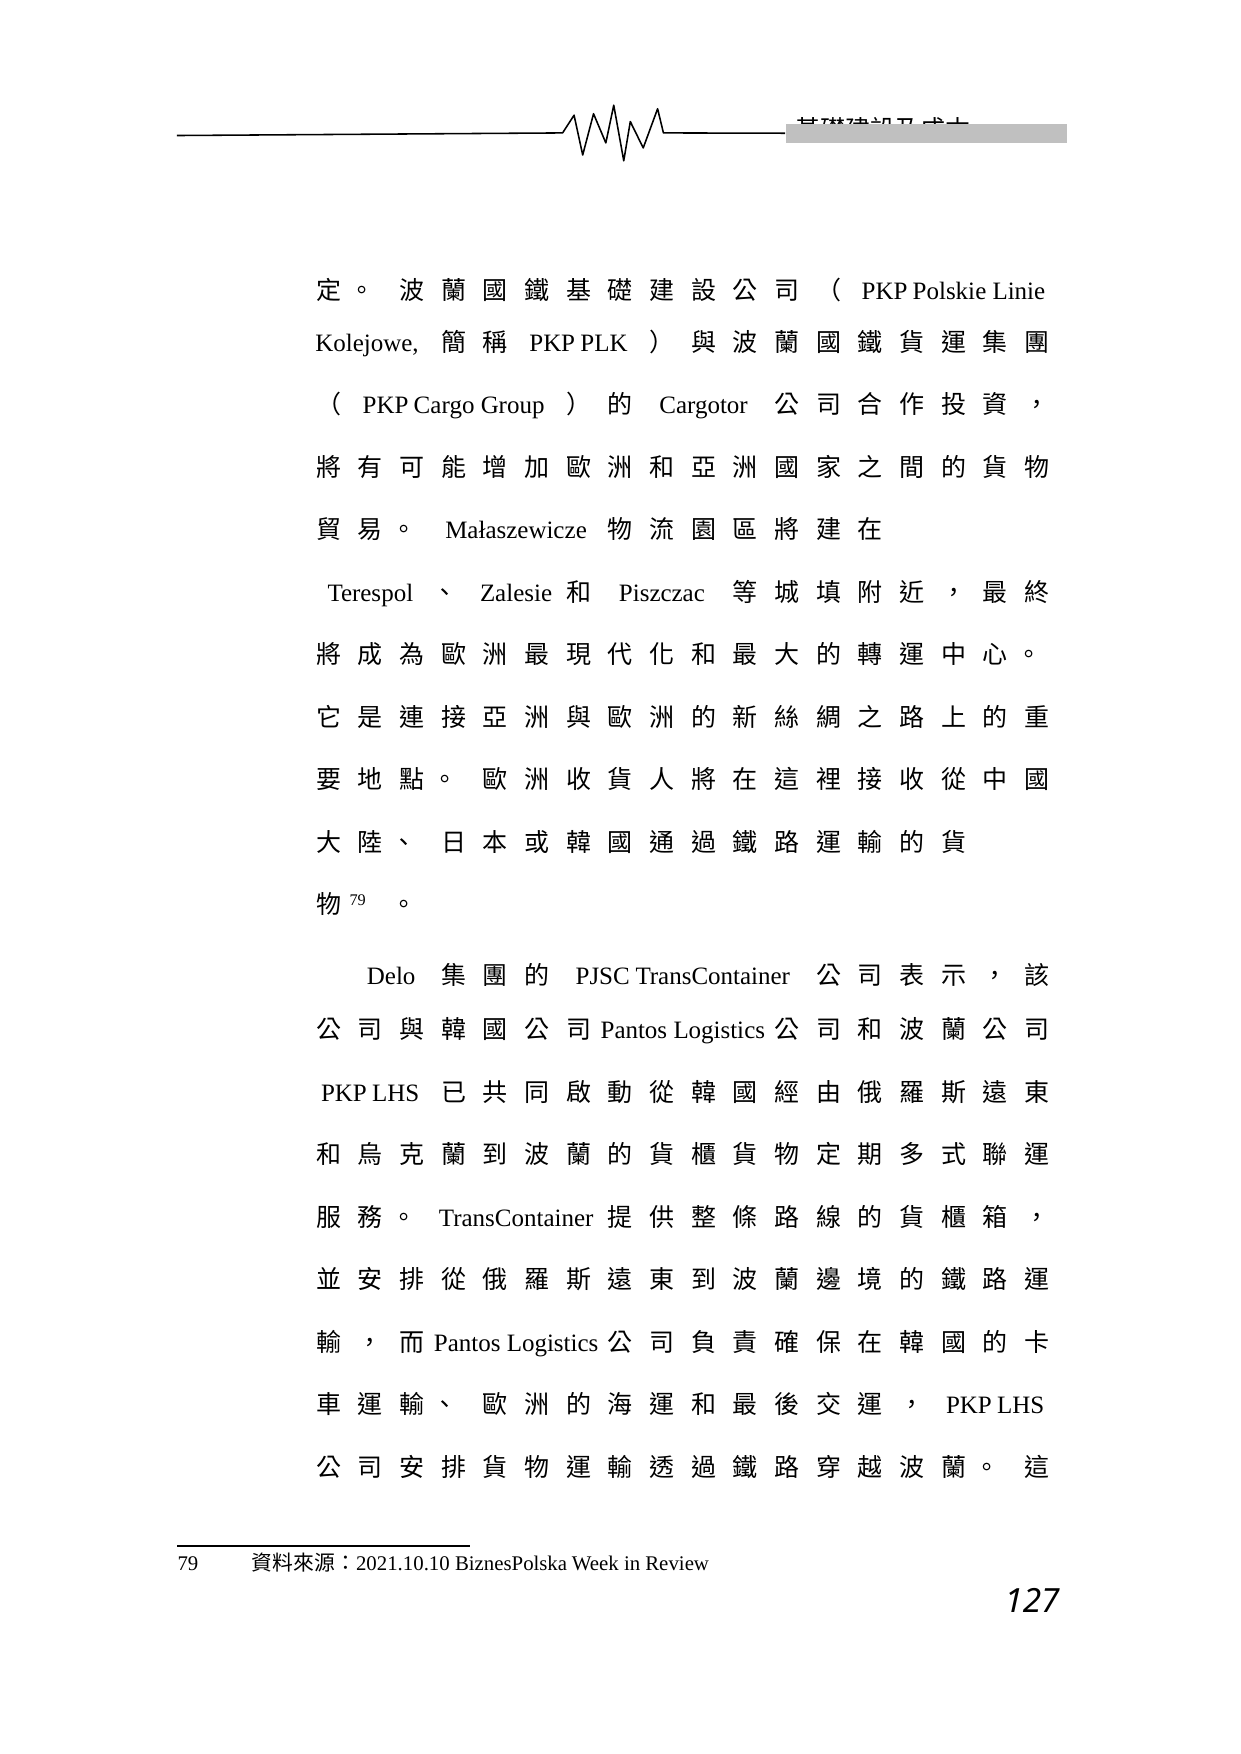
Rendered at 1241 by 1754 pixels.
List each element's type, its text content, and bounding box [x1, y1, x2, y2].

text 資料來源：2021.10.10 BiznesPolska Week in Review [177, 1547, 1063, 1577]
text 定。波蘭國鐵基礎建設公司（PKP Polskie Linie Kolejowe, 簡稱PKP PLK）與波蘭國鐵貨運集團（PKP Cargo Group）的Cargotor公司合作投資，將有可能增加歐洲和亞洲國家之間的貨物貿易。Małaszewicze物流園區將建在Terespol、Zalesie和Piszczac等城填附近，最終將成為歐洲最現代化和最大的轉運中心。它是連接亞洲與歐洲的新絲綢之路上的重要地點。歐洲收貨人將在這裡接收從中國大陸、日本或韓國通過鐵路運輸的貨物。 [281, 236, 1058, 924]
text Delo集團的PJSC TransContainer公司表示，該公司與韓國公司Pantos Logistics公司和波蘭公司PKP LHS已共同啟動從韓國經由俄羅斯遠東和烏克蘭到波蘭的貨櫃貨物定期多式聯運服務。TransContainer提供整條路線的貨櫃箱，並安排從俄羅斯遠東到波蘭邊境的鐵路運輸，而Pantos Logistics公司負責確保在韓國的卡車運輸、歐洲的海運和最後交運，PKP LHS公司安排貨物運輸透過鐵路穿越波蘭。這 [281, 924, 1058, 1486]
